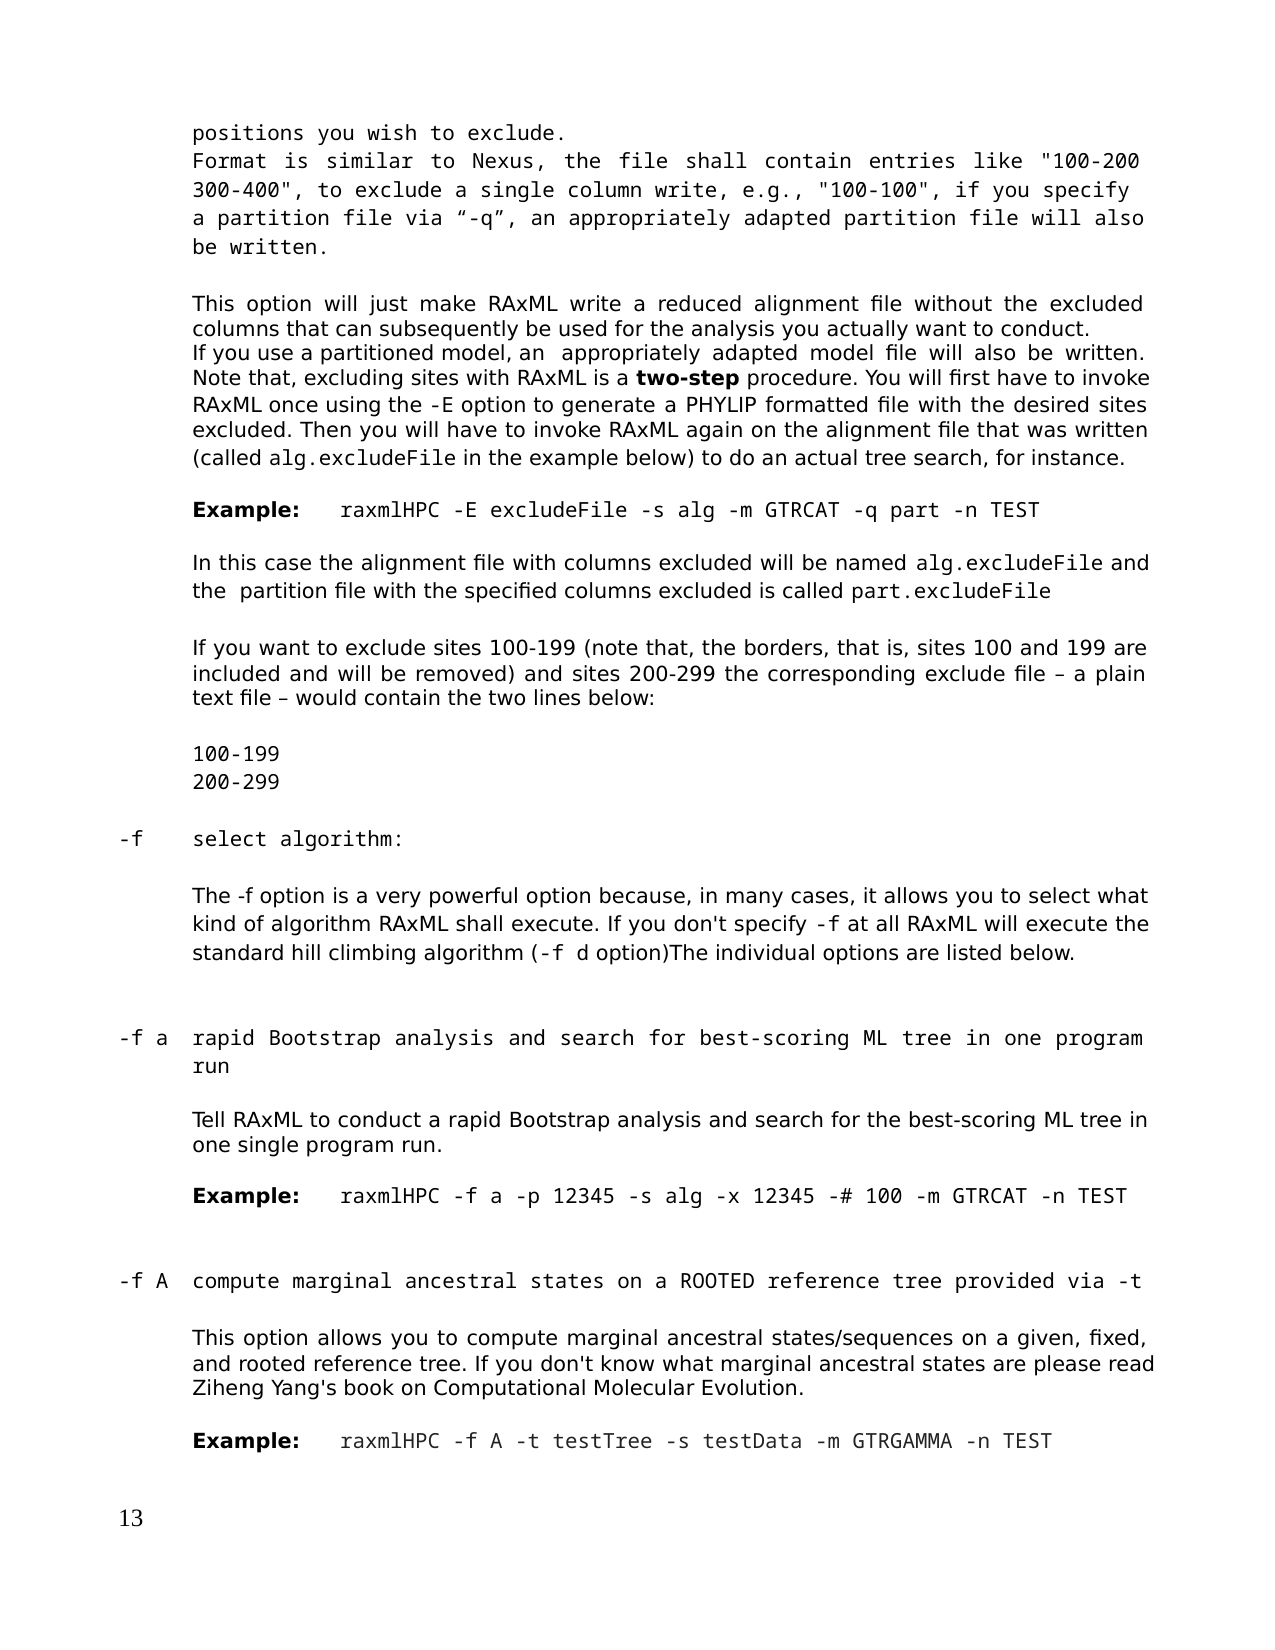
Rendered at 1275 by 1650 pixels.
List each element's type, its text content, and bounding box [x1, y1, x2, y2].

text This option allows you to compute marginal ancestral states/sequences on a given, fixed, and rooted reference tree. If you don't know what marginal ancestral states are please read Ziheng Yang's book on Computational Molecular Evolution. [118, 1323, 1157, 1401]
text If you use a partitioned model, an appropriately adapted model file will also be written. Note that, excluding sites with RAxML is a two-step procedure. You will first have to invoke RAxML once using the -E option to generate a PHYLIP formatted file with the desired sites excluded. Then you will have to invoke RAxML again on the alignment file that was written (called alg.excludeFile in the example below) to do an actual tree search, for instance. [118, 341, 1157, 471]
text 100-199 [118, 739, 1157, 767]
text -f select algorithm: [118, 824, 1157, 853]
text In this case the alignment file with columns excluded will be named alg.excludeFile and the partition file with the specified columns excluded is called part.excludeFile [118, 548, 1157, 605]
text Example: raxmlHPC -E excludeFile -s alg -m GTRCAT -q part -n TEST [118, 495, 1157, 524]
text Example: raxmlHPC -f a -p 12345 -s alg -x 12345 -# 100 -m GTRCAT -n TEST [118, 1181, 1157, 1210]
text Tell RAxML to conduct a rapid Bootstrap analysis and search for the best-scoring ML tree in one single program run. [118, 1108, 1157, 1157]
text -f a rapid Bootstrap analysis and search for best-scoring ML tree in one program run [118, 1023, 1157, 1080]
text Format is similar to Nexus, the file shall contain entries like "100-200 300-400", to exclude a single column write, e.g., "100-100", if you specify a partition file via “-q”, an appropriately adapted partition file will also be written. [118, 147, 1157, 260]
text positions you wish to exclude. [118, 118, 1157, 147]
text This option will just make RAxML write a reduced alignment file without the excluded columns that can subsequently be used for the analysis you actually want to conduct. [118, 289, 1157, 341]
text 200-299 [118, 767, 1157, 796]
text -f A compute marginal ancestral states on a ROOTED reference tree provided via -t [118, 1267, 1157, 1295]
text If you want to exclude sites 100-199 (note that, the borders, that is, sites 100 and 199 are included and will be removed) and sites 200-299 the corresponding exclude file – a plain text file – would contain the two lines below: [118, 633, 1157, 710]
text Example: raxmlHPC -f A -t testTree -s testData -m GTRGAMMA -n TEST [118, 1401, 1157, 1454]
text The -f option is a very powerful option because, in many cases, it allows you to select what kind of algorithm RAxML shall execute. If you don't specify -f at all RAxML will execute the standard hill climbing algorithm (-f d option)The individual options are listed below. [118, 881, 1157, 966]
